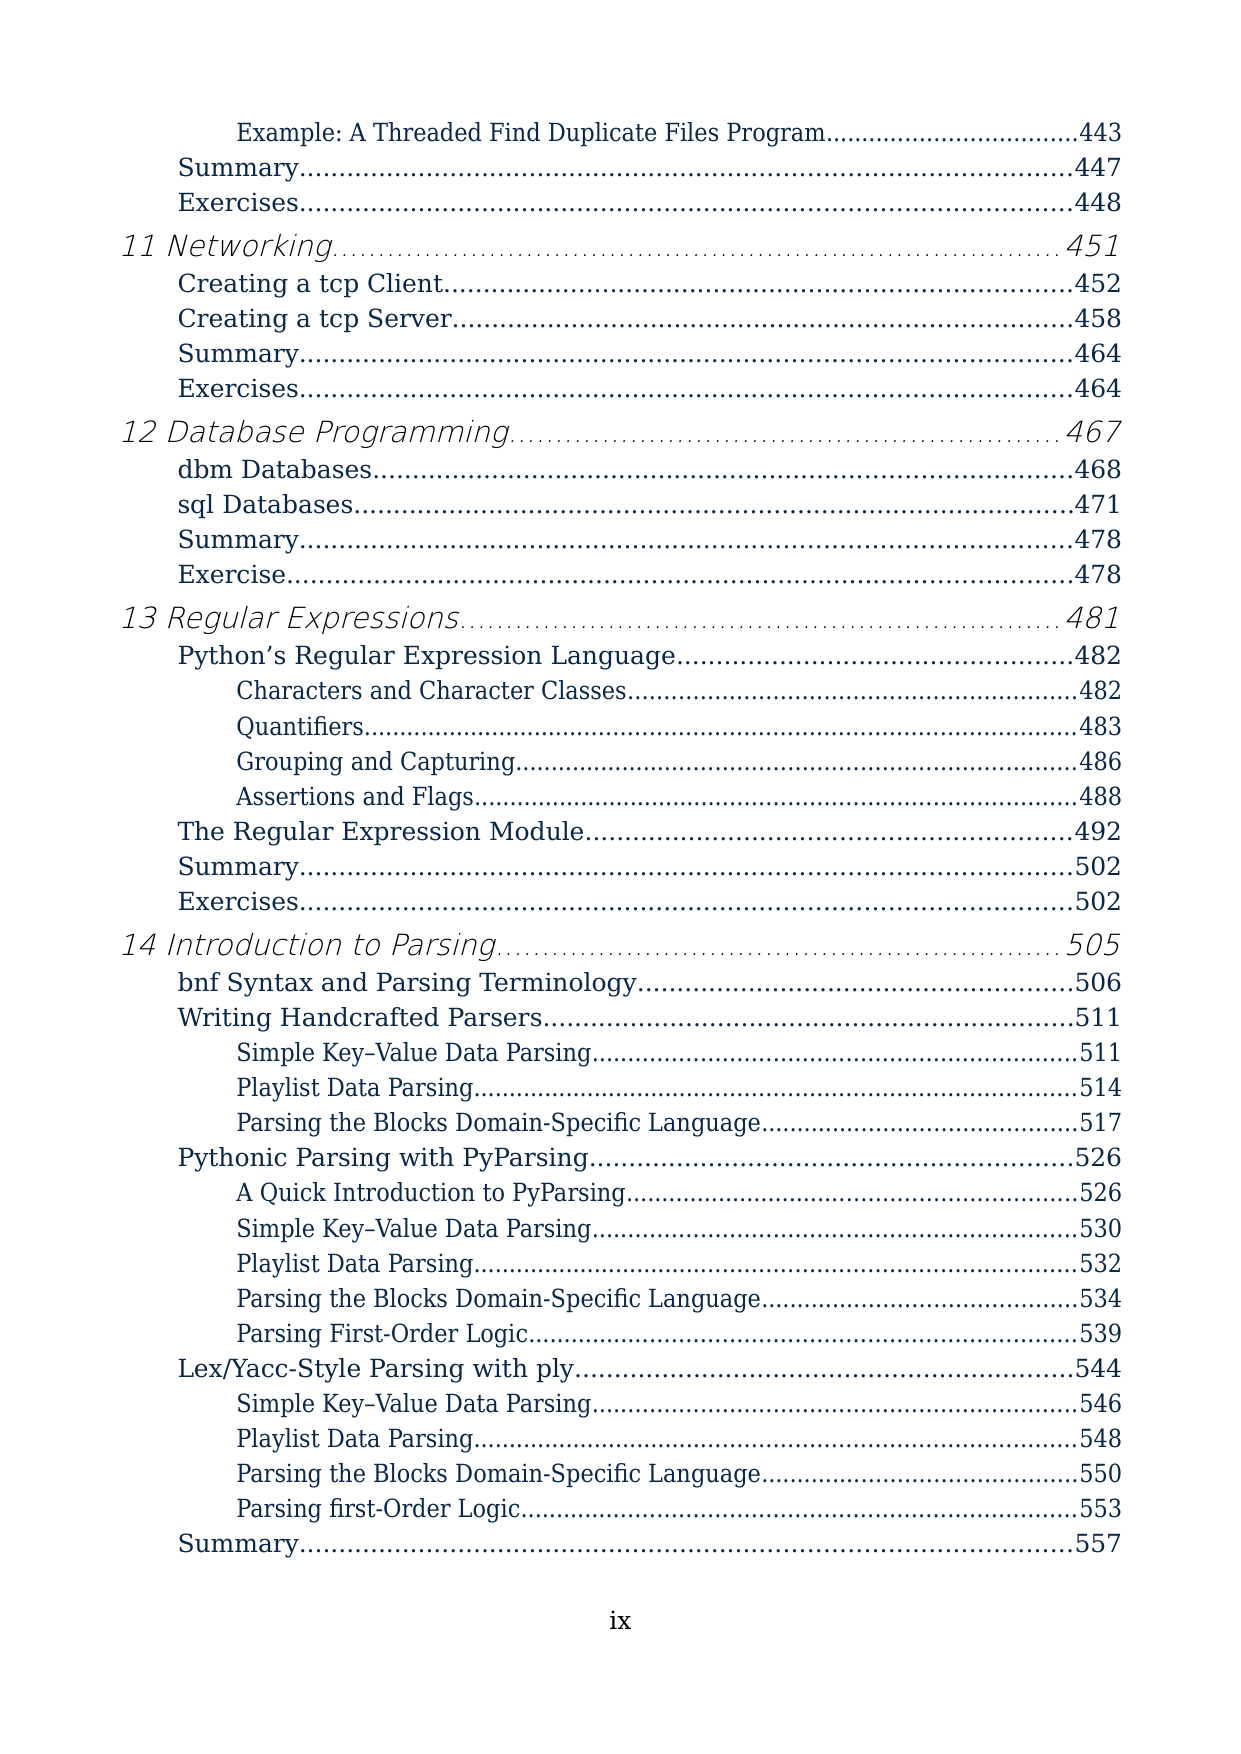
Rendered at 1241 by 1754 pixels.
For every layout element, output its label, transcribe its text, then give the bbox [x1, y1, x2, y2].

text Summary 502 [177, 852, 1122, 881]
text Exercises 448 [177, 188, 1122, 217]
text The Regular Expression Module 492 [177, 817, 1122, 846]
text Parsing the Blocks Domain-Specific Language 517 [236, 1108, 1122, 1138]
text Exercises 502 [177, 887, 1122, 916]
text Quantifiers 483 [236, 712, 1122, 741]
text Parsing the Blocks Domain-Specific Language 534 [236, 1284, 1122, 1313]
text Creating a tcp Client 452 [177, 269, 1122, 298]
text Pythonic Parsing with PyParsing 526 [177, 1143, 1122, 1173]
text Playlist Data Parsing 532 [236, 1249, 1122, 1278]
text Writing Handcrafted Parsers 511 [177, 1003, 1122, 1032]
text Summary 557 [177, 1530, 1122, 1559]
text A Quick Introduction to PyParsing 526 [236, 1179, 1122, 1208]
text Summary 478 [177, 526, 1122, 555]
text Playlist Data Parsing 548 [236, 1424, 1122, 1453]
text 12 Database Programming 467 [118, 415, 1122, 449]
text Characters and Character Classes 482 [236, 677, 1122, 706]
text Exercise 478 [177, 561, 1122, 590]
text Parsing the Blocks Domain-Specific Language 550 [236, 1459, 1122, 1489]
text 14 Introduction to Parsing 505 [118, 928, 1122, 962]
text 11 Networking 451 [118, 229, 1122, 263]
text 13 Regular Expressions 481 [118, 602, 1122, 636]
text bnf Syntax and Parsing Terminology 506 [177, 968, 1122, 997]
text Summary 464 [177, 339, 1122, 368]
text dbm Databases 468 [177, 455, 1122, 484]
text Playlist Data Parsing 514 [236, 1073, 1122, 1102]
text Parsing First-Order Logic 539 [236, 1319, 1122, 1348]
text Lex/Yacc-Style Parsing with ply 544 [177, 1354, 1122, 1383]
text Example: A Threaded Find Duplicate Files Program 443 [236, 118, 1122, 147]
text Grouping and Capturing 486 [236, 747, 1122, 776]
text Simple Key–Value Data Parsing 546 [236, 1389, 1122, 1418]
text sql Databases 471 [177, 490, 1122, 519]
text Exercises 464 [177, 374, 1122, 404]
text Creating a tcp Server 458 [177, 304, 1122, 333]
text Simple Key–Value Data Parsing 530 [236, 1214, 1122, 1243]
text Parsing first-Order Logic 553 [236, 1494, 1122, 1524]
text Summary 447 [177, 153, 1122, 182]
text Assertions and Flags 488 [236, 782, 1122, 811]
text Simple Key–Value Data Parsing 511 [236, 1038, 1122, 1067]
text Python’s Regular Expression Language 482 [177, 641, 1122, 671]
